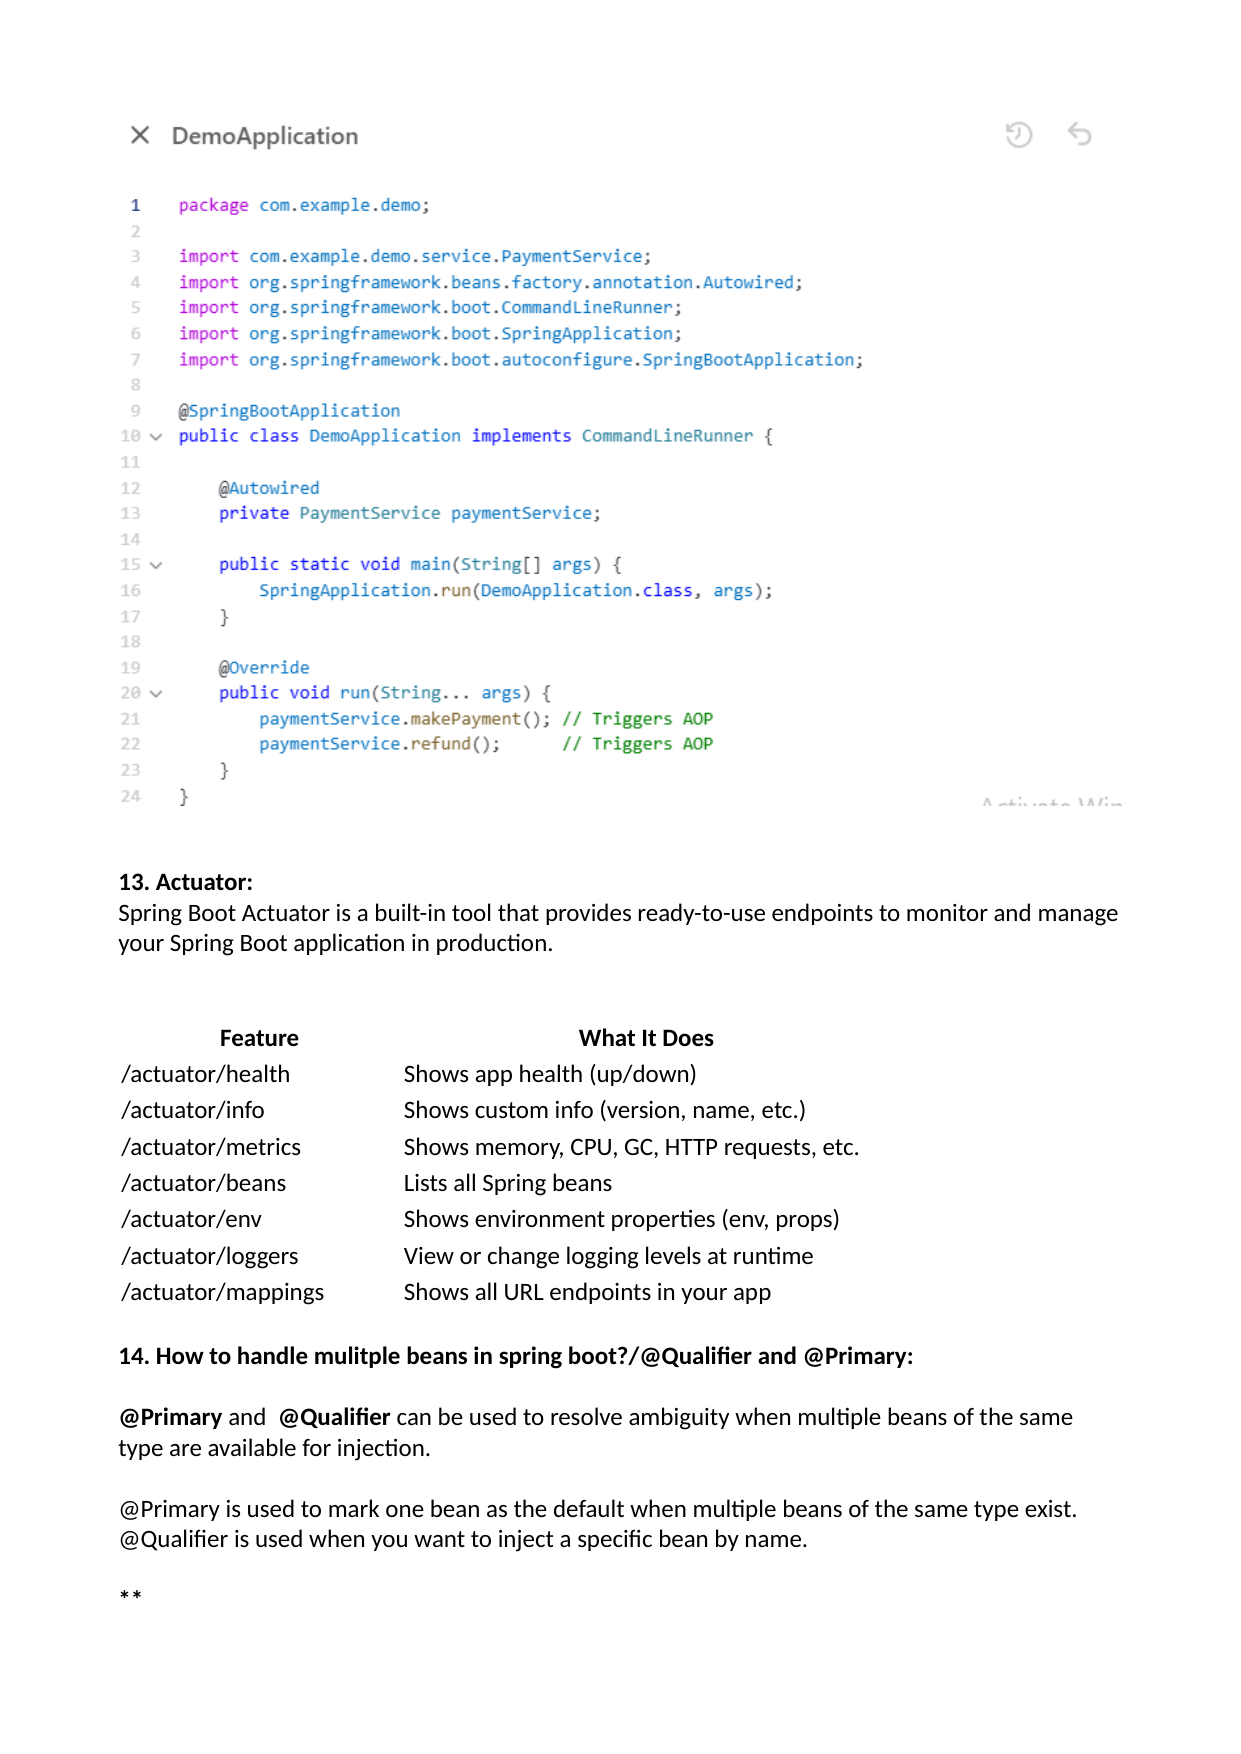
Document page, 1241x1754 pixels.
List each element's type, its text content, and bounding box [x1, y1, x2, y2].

table_cell Shows environment properties (env, props) [401, 1201, 892, 1237]
text ** [118, 1584, 1122, 1615]
table_cell View or change logging levels at runtime [401, 1237, 892, 1273]
text 14. How to handle mulitple beans in spring boot?/@Qualifier and @Primary: [118, 1340, 1122, 1371]
table_cell /actuator/metrics [118, 1128, 401, 1164]
table_cell /actuator/health [118, 1055, 401, 1092]
table_cell Shows memory, CPU, GC, HTTP requests, etc. [401, 1128, 892, 1164]
table_cell /actuator/info [118, 1092, 401, 1128]
table_cell Shows custom info (version, name, etc.) [401, 1092, 892, 1128]
text Spring Boot Actuator is a built-in tool that provides ready-to-use endpoints to monitor and manage your Spring Boot application in production. [118, 897, 1122, 958]
table_cell /actuator/beans [118, 1164, 401, 1201]
table_cell Lists all Spring beans [401, 1164, 892, 1201]
text @Primary is used to mark one bean as the default when multiple beans of the same type exist. @Qualifier is used when you want to inject a specific bean by name. [118, 1493, 1122, 1554]
text 13. Actuator: [118, 866, 1122, 897]
table_header Feature [118, 1019, 401, 1055]
table_header What It Does [401, 1019, 892, 1055]
table_cell /actuator/loggers [118, 1237, 401, 1273]
text @Primary and @Qualifier can be used to resolve ambiguity when multiple beans of the same type are available for injection. [118, 1401, 1122, 1462]
table_cell Shows all URL endpoints in your app [401, 1274, 892, 1310]
table_cell /actuator/env [118, 1201, 401, 1237]
table_cell Shows app health (up/down) [401, 1055, 892, 1092]
table_cell /actuator/mappings [118, 1274, 401, 1310]
picture [118, 118, 1123, 806]
